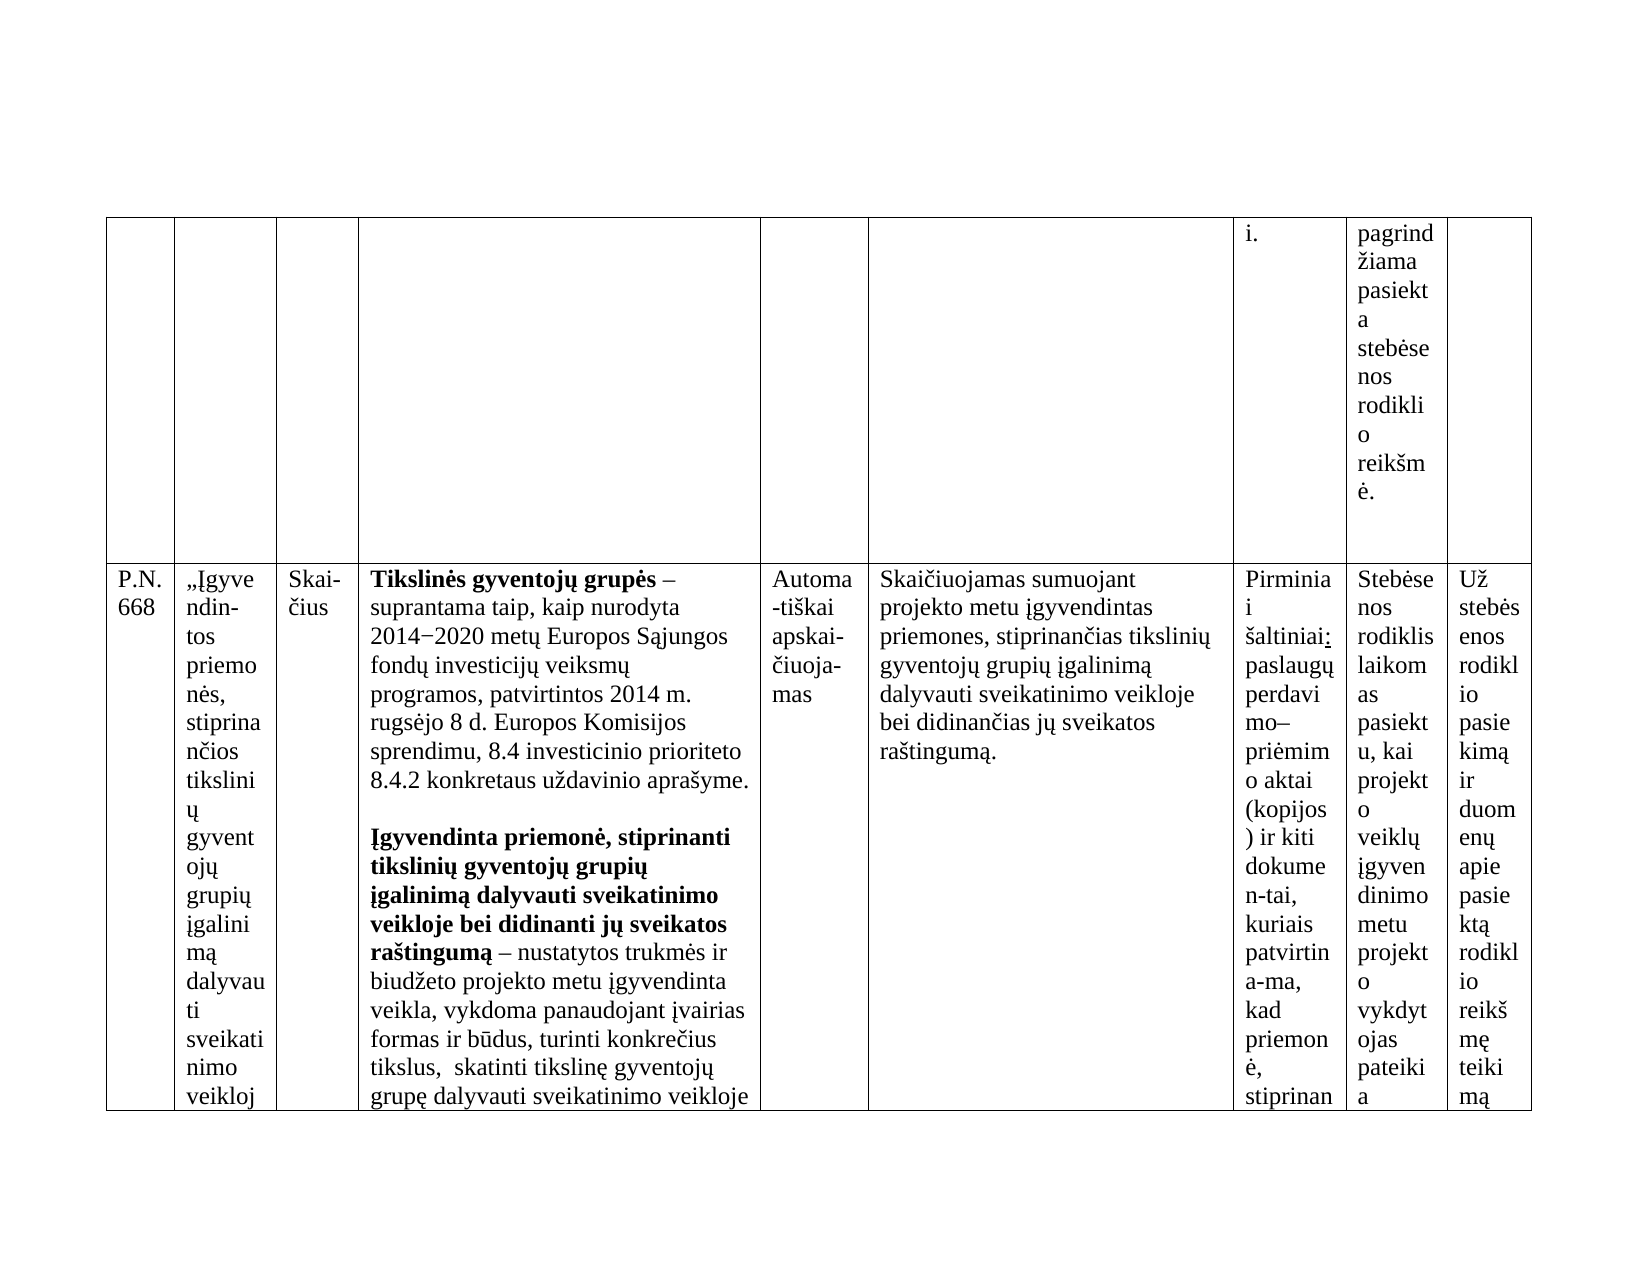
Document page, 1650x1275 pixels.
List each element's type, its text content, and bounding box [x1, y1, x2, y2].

table_cell [107, 218, 174, 563]
table_cell [869, 218, 1233, 563]
table_cell P.N.668 [107, 564, 174, 1110]
table_cell pagrindžiama pasiekta stebėsenos rodiklio reikšmė. [1347, 218, 1447, 563]
table_cell [1448, 218, 1531, 563]
table_cell „Įgyvendin-tos priemonės, stiprinančios tikslinių gyventojų grupių įgalinimą dalyvauti sveikatinimo veikloj [175, 564, 276, 1110]
table_cell Pirminiai šaltiniai: paslaugų perdavimo–priėmimo aktai (kopijos) ir kiti dokumen-tai, kuriais patvirtina-ma, kad priemonė, stiprinan [1234, 564, 1346, 1110]
table_cell i. [1234, 218, 1346, 563]
table_cell Tikslinės gyventojų grupės – suprantama taip, kaip nurodyta 2014−2020 metų Europos Sąjungos fondų investicijų veiksmų programos, patvirtintos 2014 m. rugsėjo 8 d. Europos Komisijos sprendimu, 8.4 investicinio prioriteto 8.4.2 konkretaus uždavinio aprašyme. Įgyvendinta priemonė, stiprinanti tikslinių gyventojų grupių įgalinimą dalyvauti sveikatinimo veikloje bei didinanti jų sveikatos raštingumą – nustatytos trukmės ir biudžeto projekto metu įgyvendinta veikla, vykdoma panaudojant įvairias formas ir būdus, turinti konkrečius tikslus, skatinti tikslinę gyventojų grupę dalyvauti sveikatinimo veikloje [359, 564, 760, 1110]
table_cell [277, 218, 358, 563]
table_cell Skaičiuojamas sumuojant projekto metu įgyvendintas priemones, stiprinančias tikslinių gyventojų grupių įgalinimą dalyvauti sveikatinimo veikloje bei didinančias jų sveikatos raštingumą. [869, 564, 1233, 1110]
table_cell Už stebėsenos rodiklio pasiekimą ir duomenų apie pasiektą rodiklio reikšmę teikimą [1448, 564, 1531, 1110]
table_cell [175, 218, 276, 563]
table_cell Automa-tiškai apskai-čiuoja-mas [761, 564, 868, 1110]
table_cell Stebėsenos rodiklis laikomas pasiektu, kai projekto veiklų įgyvendinimo metu projekto vykdytojas pateikia [1347, 564, 1447, 1110]
table_cell [359, 218, 760, 563]
table_cell Skai-čius [277, 564, 358, 1110]
table_cell [761, 218, 868, 563]
